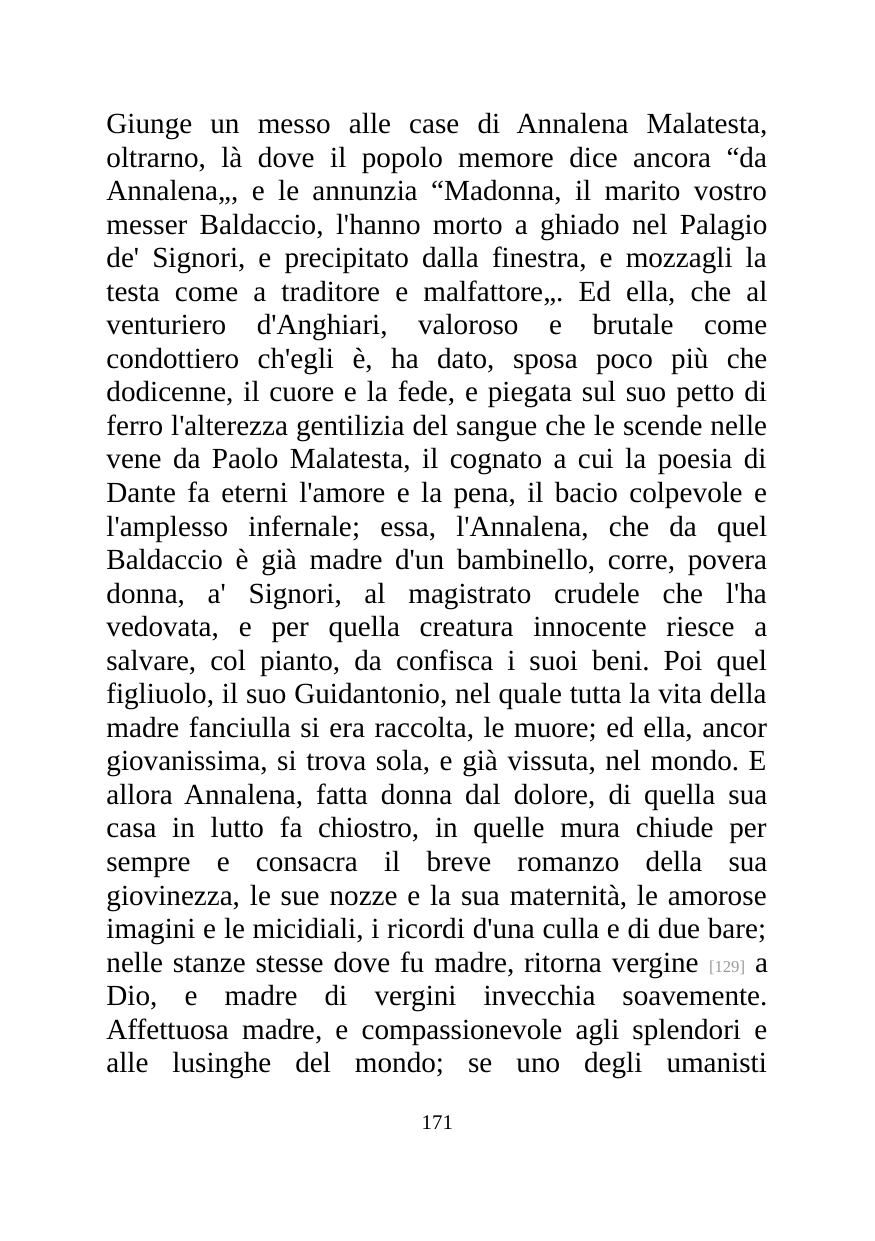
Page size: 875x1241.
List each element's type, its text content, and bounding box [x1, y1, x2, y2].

text Giunge un messo alle case di Annalena Malatesta, oltrarno, là dove il popolo memore dice ancora “da Annalena„, e le annunzia “Madonna, il marito vostro messer Baldaccio, l'hanno morto a ghiado nel Palagio de' Signori, e precipitato dalla finestra, e mozzagli la testa come a traditore e malfattore„. Ed ella, che al venturiero d'Anghiari, valoroso e brutale come condottiero ch'egli è, ha dato, sposa poco più che dodicenne, il cuore e la fede, e piegata sul suo petto di ferro l'alterezza gentilizia del sangue che le scende nelle vene da Paolo Malatesta, il cognato a cui la poesia di Dante fa eterni l'amore e la pena, il bacio colpevole e l'amplesso infernale; essa, l'Annalena, che da quel Baldaccio è già madre d'un bambinello, corre, povera donna, a' Signori, al magistrato crudele che l'ha vedovata, e per quella creatura innocente riesce a salvare, col pianto, da confisca i suoi beni. Poi quel figliuolo, il suo Guidantonio, nel quale tutta la vita della madre fanciulla si era raccolta, le muore; ed ella, ancor giovanissima, si trova sola, e già vissuta, nel mondo. E allora Annalena, fatta donna dal dolore, di quella sua casa in lutto fa chiostro, in quelle mura chiude per sempre e consacra il breve romanzo della sua giovinezza, le sue nozze e la sua maternità, le amorose imagini e le micidiali, i ricordi d'una culla e di due bare; nelle stanze stesse dove fu madre, ritorna vergine [129] a Dio, e madre di vergini invecchia soavemente. Affettuosa madre, e compassionevole agli splendori e alle lusinghe del mondo; se uno degli umanisti [106, 106, 768, 1079]
